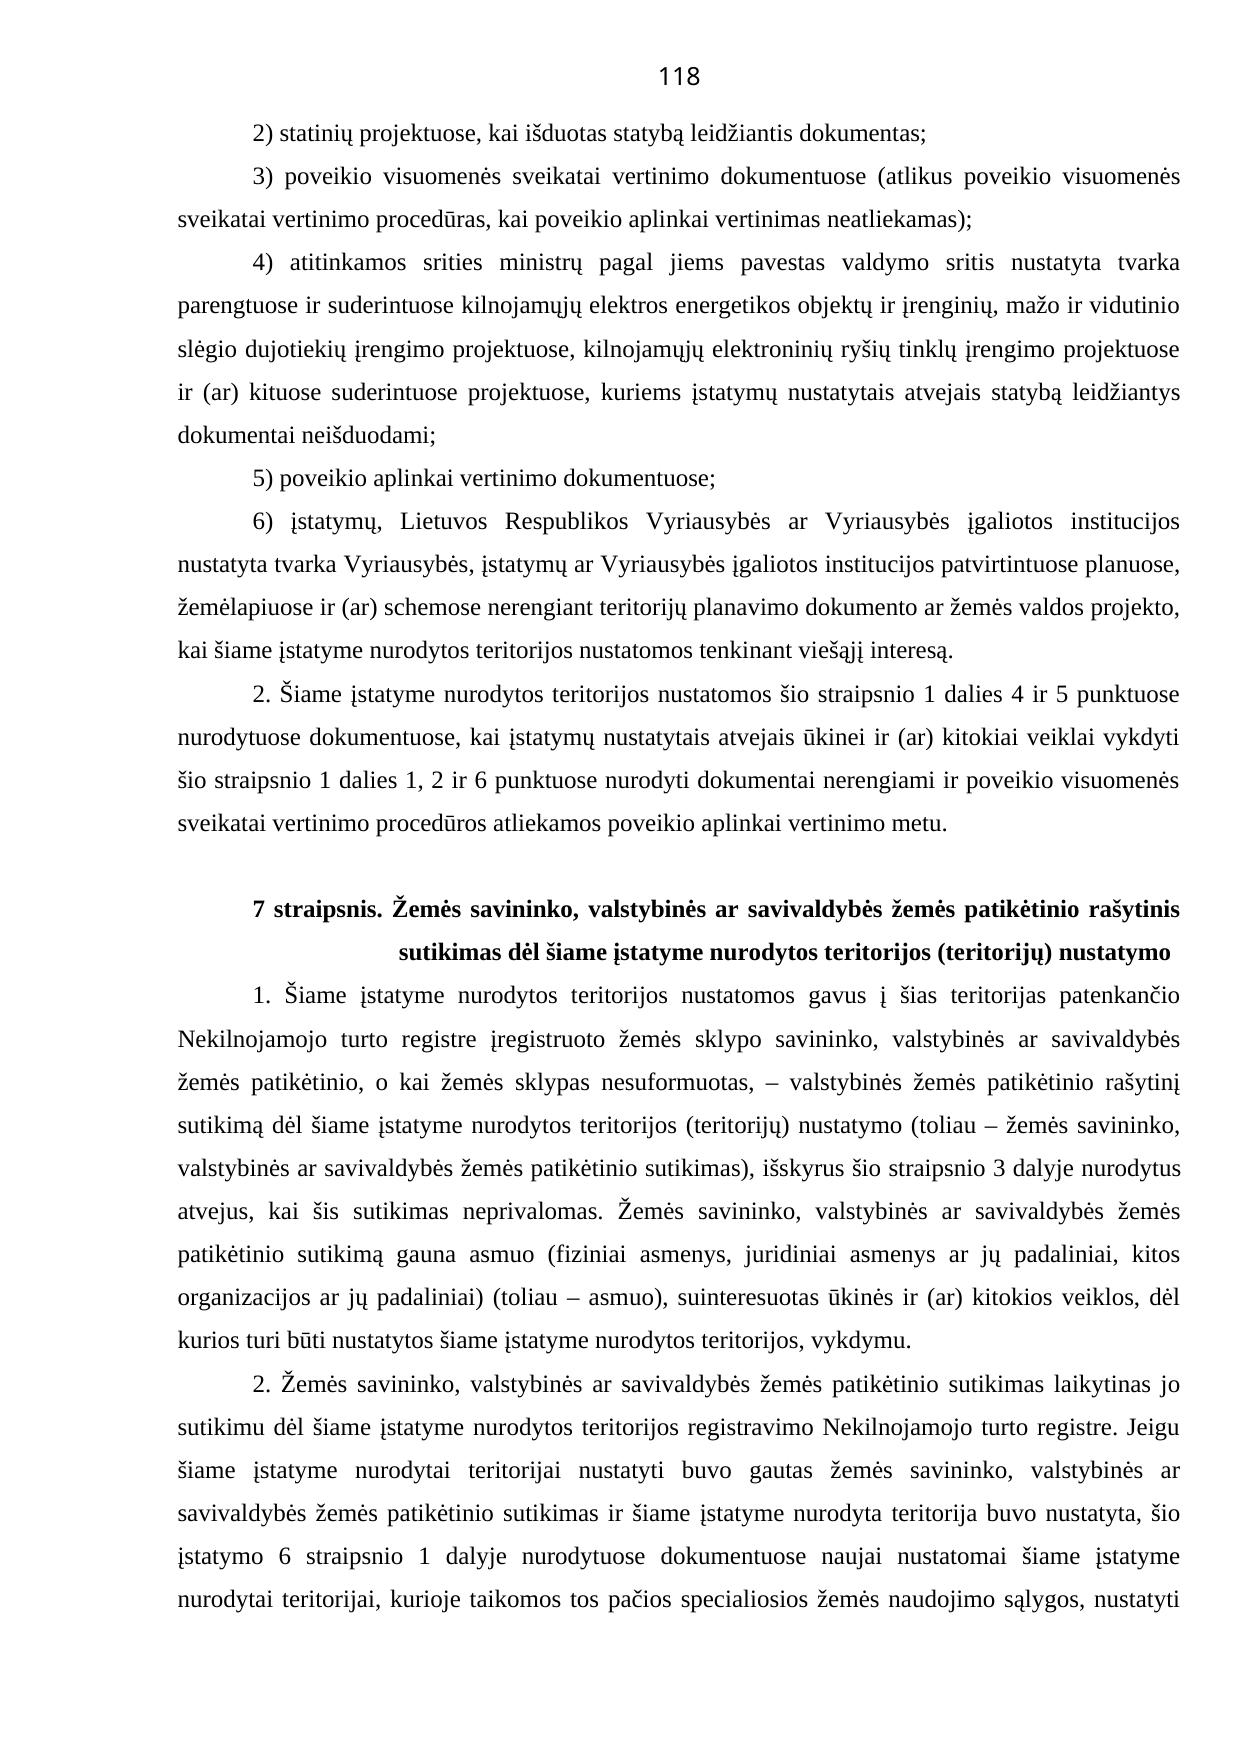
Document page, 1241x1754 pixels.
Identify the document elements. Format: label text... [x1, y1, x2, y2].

text 2. Šiame įstatyme nurodytos teritorijos nustatomos šio straipsnio 1 dalies 4 ir 5 punktuose nurodytuose dokumentuose, kai įstatymų nustatytais atvejais ūkinei ir (ar) kitokiai veiklai vykdyti šio straipsnio 1 dalies 1, 2 ir 6 punktuose nurodyti dokumentai nerengiami ir poveikio visuomenės sveikatai vertinimo procedūros atliekamos poveikio aplinkai vertinimo metu. [177, 679, 1181, 837]
text 6) įstatymų, Lietuvos Respublikos Vyriausybės ar Vyriausybės įgaliotos institucijos nustatyta tvarka Vyriausybės, įstatymų ar Vyriausybės įgaliotos institucijos patvirtintuose planuose, žemėlapiuose ir (ar) schemose nerengiant teritorijų planavimo dokumento ar žemės valdos projekto, kai šiame įstatyme nurodytos teritorijos nustatomos tenkinant viešąjį interesą. [177, 506, 1181, 664]
text 5) poveikio aplinkai vertinimo dokumentuose; [177, 463, 1181, 492]
text 2) statinių projektuose, kai išduotas statybą leidžiantis dokumentas; [177, 118, 1181, 147]
text 7 straipsnis. Žemės savininko, valstybinės ar savivaldybės žemės patikėtinio rašytinis sutikimas dėl šiame įstatyme nurodytos teritorijos (teritorijų) nustatymo [252, 894, 1181, 966]
text 2. Žemės savininko, valstybinės ar savivaldybės žemės patikėtinio sutikimas laikytinas jo sutikimu dėl šiame įstatyme nurodytos teritorijos registravimo Nekilnojamojo turto registre. Jeigu šiame įstatyme nurodytai teritorijai nustatyti buvo gautas žemės savininko, valstybinės ar savivaldybės žemės patikėtinio sutikimas ir šiame įstatyme nurodyta teritorija buvo nustatyta, šio įstatymo 6 straipsnio 1 dalyje nurodytuose dokumentuose naujai nustatomai šiame įstatyme nurodytai teritorijai, kurioje taikomos tos pačios specialiosios žemės naudojimo sąlygos, nustatyti [177, 1369, 1181, 1613]
text 3) poveikio visuomenės sveikatai vertinimo dokumentuose (atlikus poveikio visuomenės sveikatai vertinimo procedūras, kai poveikio aplinkai vertinimas neatliekamas); [177, 161, 1181, 233]
text 4) atitinkamos srities ministrų pagal jiems pavestas valdymo sritis nustatyta tvarka parengtuose ir suderintuose kilnojamųjų elektros energetikos objektų ir įrenginių, mažo ir vidutinio slėgio dujotiekių įrengimo projektuose, kilnojamųjų elektroninių ryšių tinklų įrengimo projektuose ir (ar) kituose suderintuose projektuose, kuriems įstatymų nustatytais atvejais statybą leidžiantys dokumentai neišduodami; [177, 247, 1181, 449]
text 1. Šiame įstatyme nurodytos teritorijos nustatomos gavus į šias teritorijas patenkančio Nekilnojamojo turto registre įregistruoto žemės sklypo savininko, valstybinės ar savivaldybės žemės patikėtinio, o kai žemės sklypas nesuformuotas, – valstybinės žemės patikėtinio rašytinį sutikimą dėl šiame įstatyme nurodytos teritorijos (teritorijų) nustatymo (toliau – žemės savininko, valstybinės ar savivaldybės žemės patikėtinio sutikimas), išskyrus šio straipsnio 3 dalyje nurodytus atvejus, kai šis sutikimas neprivalomas. Žemės savininko, valstybinės ar savivaldybės žemės patikėtinio sutikimą gauna asmuo (fiziniai asmenys, juridiniai asmenys ar jų padaliniai, kitos organizacijos ar jų padaliniai) (toliau – asmuo), suinteresuotas ūkinės ir (ar) kitokios veiklos, dėl kurios turi būti nustatytos šiame įstatyme nurodytos teritorijos, vykdymu. [177, 981, 1181, 1354]
